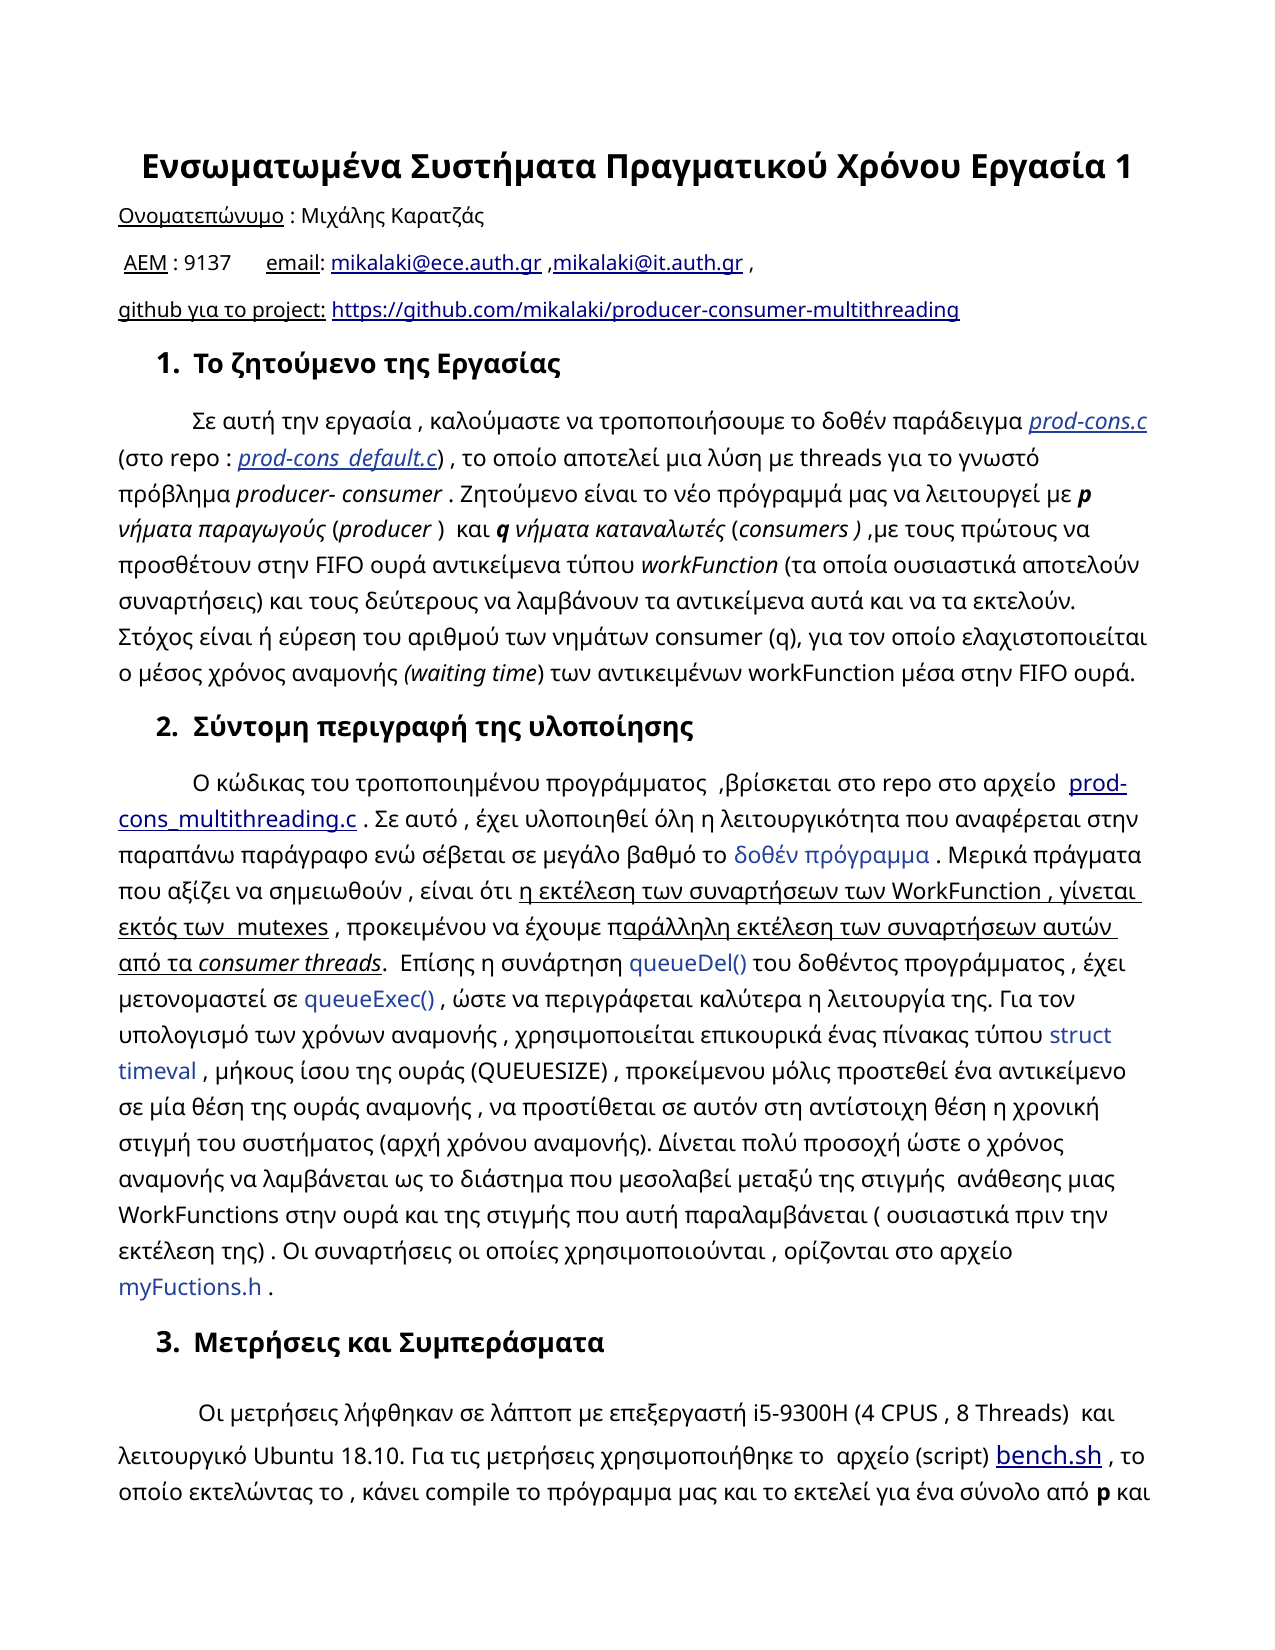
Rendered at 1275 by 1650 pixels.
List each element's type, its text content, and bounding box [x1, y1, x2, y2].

text Ονοματεπώνυμο : Μιχάλης Καρατζάς [118, 201, 1157, 229]
text Σε αυτή την εργασία , καλούμαστε να τροποποιήσουμε το δοθέν παράδειγμα prod-cons.c (στο repo : prod-cons_default.c) , το οποίο αποτελεί μια λύση με threads για το γνωστό πρόβλημα producer- consumer . Ζητούμενο είναι το νέο πρόγραμμά μας να λειτουργεί με p νήματα παραγωγούς (producer ) και q νήματα καταναλωτές (consumers ) ,με τους πρώτους να προσθέτουν στην FIFO ουρά αντικείμενα τύπου workFunction (τα οποία ουσιαστικά αποτελούν συναρτήσεις) και τους δεύτερους να λαμβάνουν τα αντικείμενα αυτά και να τα εκτελούν. Στόχος είναι ή εύρεση του αριθμού των νημάτων consumer (q), για τον οποίο ελαχιστοποιείται ο μέσος χρόνος αναμονής (waiting time) των αντικειμένων workFunction μέσα στην FIFO ουρά. [118, 403, 1157, 688]
text ΑΕΜ : 9137 email: mikalaki@ece.auth.gr ,mikalaki@it.auth.gr , [118, 248, 1157, 277]
text Οι μετρήσεις λήφθηκαν σε λάπτοπ με επεξεργαστή i5-9300H (4 CPUS , 8 Threads) και λειτουργικό Ubuntu 18.10. Για τις μετρήσεις χρησιμοποιήθηκε το αρχείο (script) bench.sh , το οποίο εκτελώντας το , κάνει compile το πρόγραμμα μας και το εκτελεί για ένα σύνολο από p και [118, 1381, 1157, 1507]
list Το ζητούμενο της Εργασίας [156, 343, 1157, 382]
text Ο κώδικας του τροποποιημένου προγράμματος ,βρίσκεται στο repo στο αρχείο prod-cons_multithreading.c . Σε αυτό , έχει υλοποιηθεί όλη η λειτουργικότητα που αναφέρεται στην παραπάνω παράγραφο ενώ σέβεται σε μεγάλο βαθμό το δοθέν πρόγραμμα . Μερικά πράγματα που αξίζει να σημειωθούν , είναι ότι η εκτέλεση των συναρτήσεων των WorkFunction , γίνεται εκτός των mutexes , προκειμένου να έχουμε παράλληλη εκτέλεση των συναρτήσεων αυτών από τα consumer threads. Επίσης η συνάρτηση queueDel() του δοθέντος προγράμματος , έχει μετονομαστεί σε queueExec() , ώστε να περιγράφεται καλύτερα η λειτουργία της. Για τον υπολογισμό των χρόνων αναμονής , χρησιμοποιείται επικουρικά ένας πίνακας τύπου struct timeval , μήκους ίσου της ουράς (QUEUESIZE) , προκείμενου μόλις προστεθεί ένα αντικείμενο σε μία θέση της ουράς αναμονής , να προστίθεται σε αυτόν στη αντίστοιχη θέση η χρονική στιγμή του συστήματος (αρχή χρόνου αναμονής). Δίνεται πολύ προσοχή ώστε ο χρόνος αναμονής να λαμβάνεται ως το διάστημα που μεσολαβεί μεταξύ της στιγμής ανάθεσης μιας WorkFunctions στην ουρά και της στιγμής που αυτή παραλαμβάνεται ( ουσιαστικά πριν την εκτέλεση της) . Οι συναρτήσεις οι οποίες χρησιμοποιούνται , ορίζονται στο αρχείο myFuctions.h . [118, 765, 1157, 1302]
list Σύντομη περιγραφή της υλοποίησης [156, 708, 1157, 744]
subtitle Ενσωματωμένα Συστήματα Πραγματικού Χρόνου Εργασία 1 [118, 143, 1157, 188]
list Μετρήσεις και Συμπεράσματα [156, 1321, 1157, 1361]
text github για το project: https://github.com/mikalaki/producer-consumer-multithreading [118, 295, 1157, 324]
